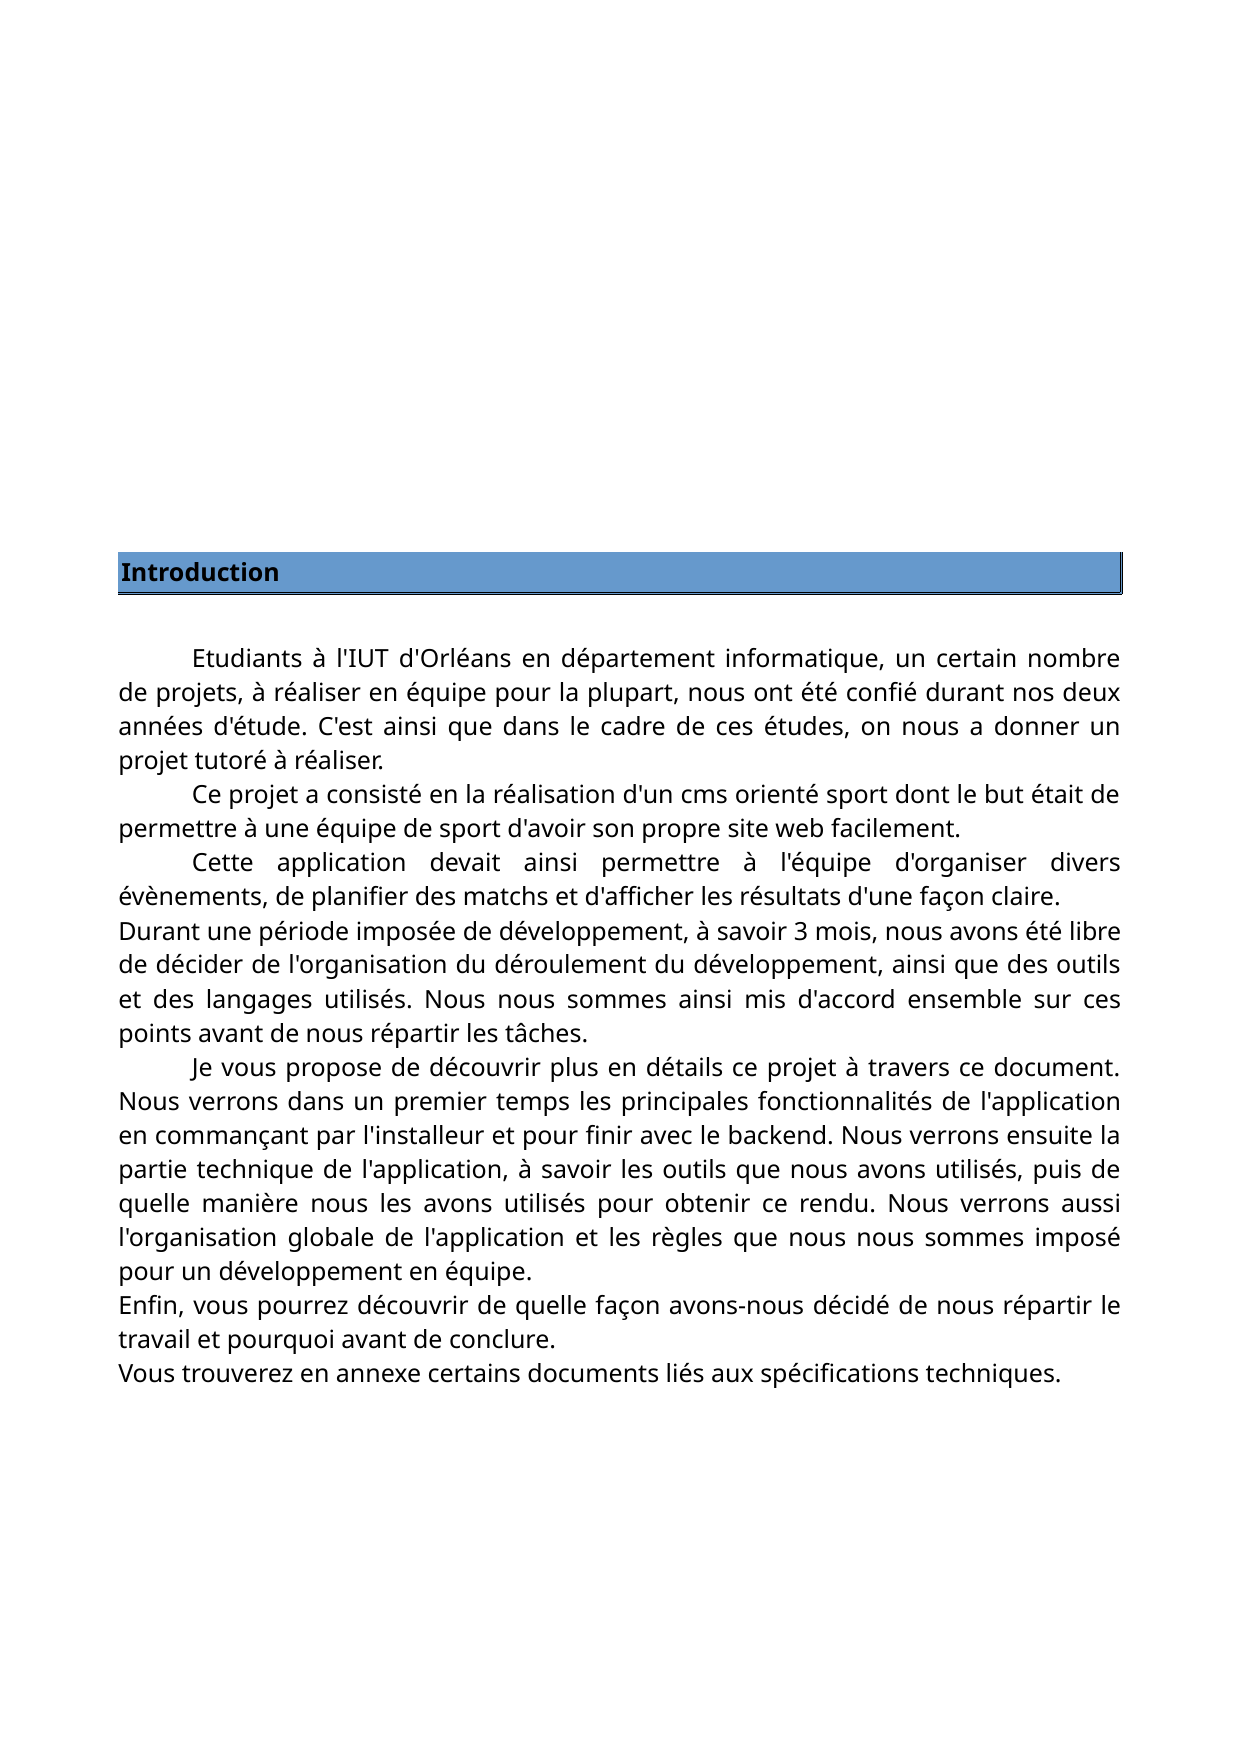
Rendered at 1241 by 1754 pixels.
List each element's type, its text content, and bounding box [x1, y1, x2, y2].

text Durant une période imposée de développement, à savoir 3 mois, nous avons été libre de décider de l'organisation du déroulement du développement, ainsi que des outils et des langages utilisés. Nous nous sommes ainsi mis d'accord ensemble sur ces points avant de nous répartir les tâches. [118, 913, 1122, 1049]
text Enfin, vous pourrez découvrir de quelle façon avons-nous décidé de nous répartir le travail et pourquoi avant de conclure. [118, 1288, 1122, 1356]
text Cette application devait ainsi permettre à l'équipe d'organiser divers évènements, de planifier des matchs et d'afficher les résultats d'une façon claire. [118, 845, 1122, 913]
text Je vous propose de découvrir plus en détails ce projet à travers ce document. Nous verrons dans un premier temps les principales fonctionnalités de l'application en commançant par l'installeur et pour finir avec le backend. Nous verrons ensuite la partie technique de l'application, à savoir les outils que nous avons utilisés, puis de quelle manière nous les avons utilisés pour obtenir ce rendu. Nous verrons aussi l'organisation globale de l'application et les règles que nous nous sommes imposé pour un développement en équipe. [118, 1049, 1122, 1288]
text Etudiants à l'IUT d'Orléans en département informatique, un certain nombre de projets, à réaliser en équipe pour la plupart, nous ont été confié durant nos deux années d'étude. C'est ainsi que dans le cadre de ces études, on nous a donner un projet tutoré à réaliser. [118, 641, 1122, 777]
text Ce projet a consisté en la réalisation d'un cms orienté sport dont le but était de permettre à une équipe de sport d'avoir son propre site web facilement. [118, 777, 1122, 845]
text Vous trouverez en annexe certains documents liés aux spécifications techniques. [118, 1356, 1122, 1390]
subtitle Introduction [118, 552, 1122, 594]
